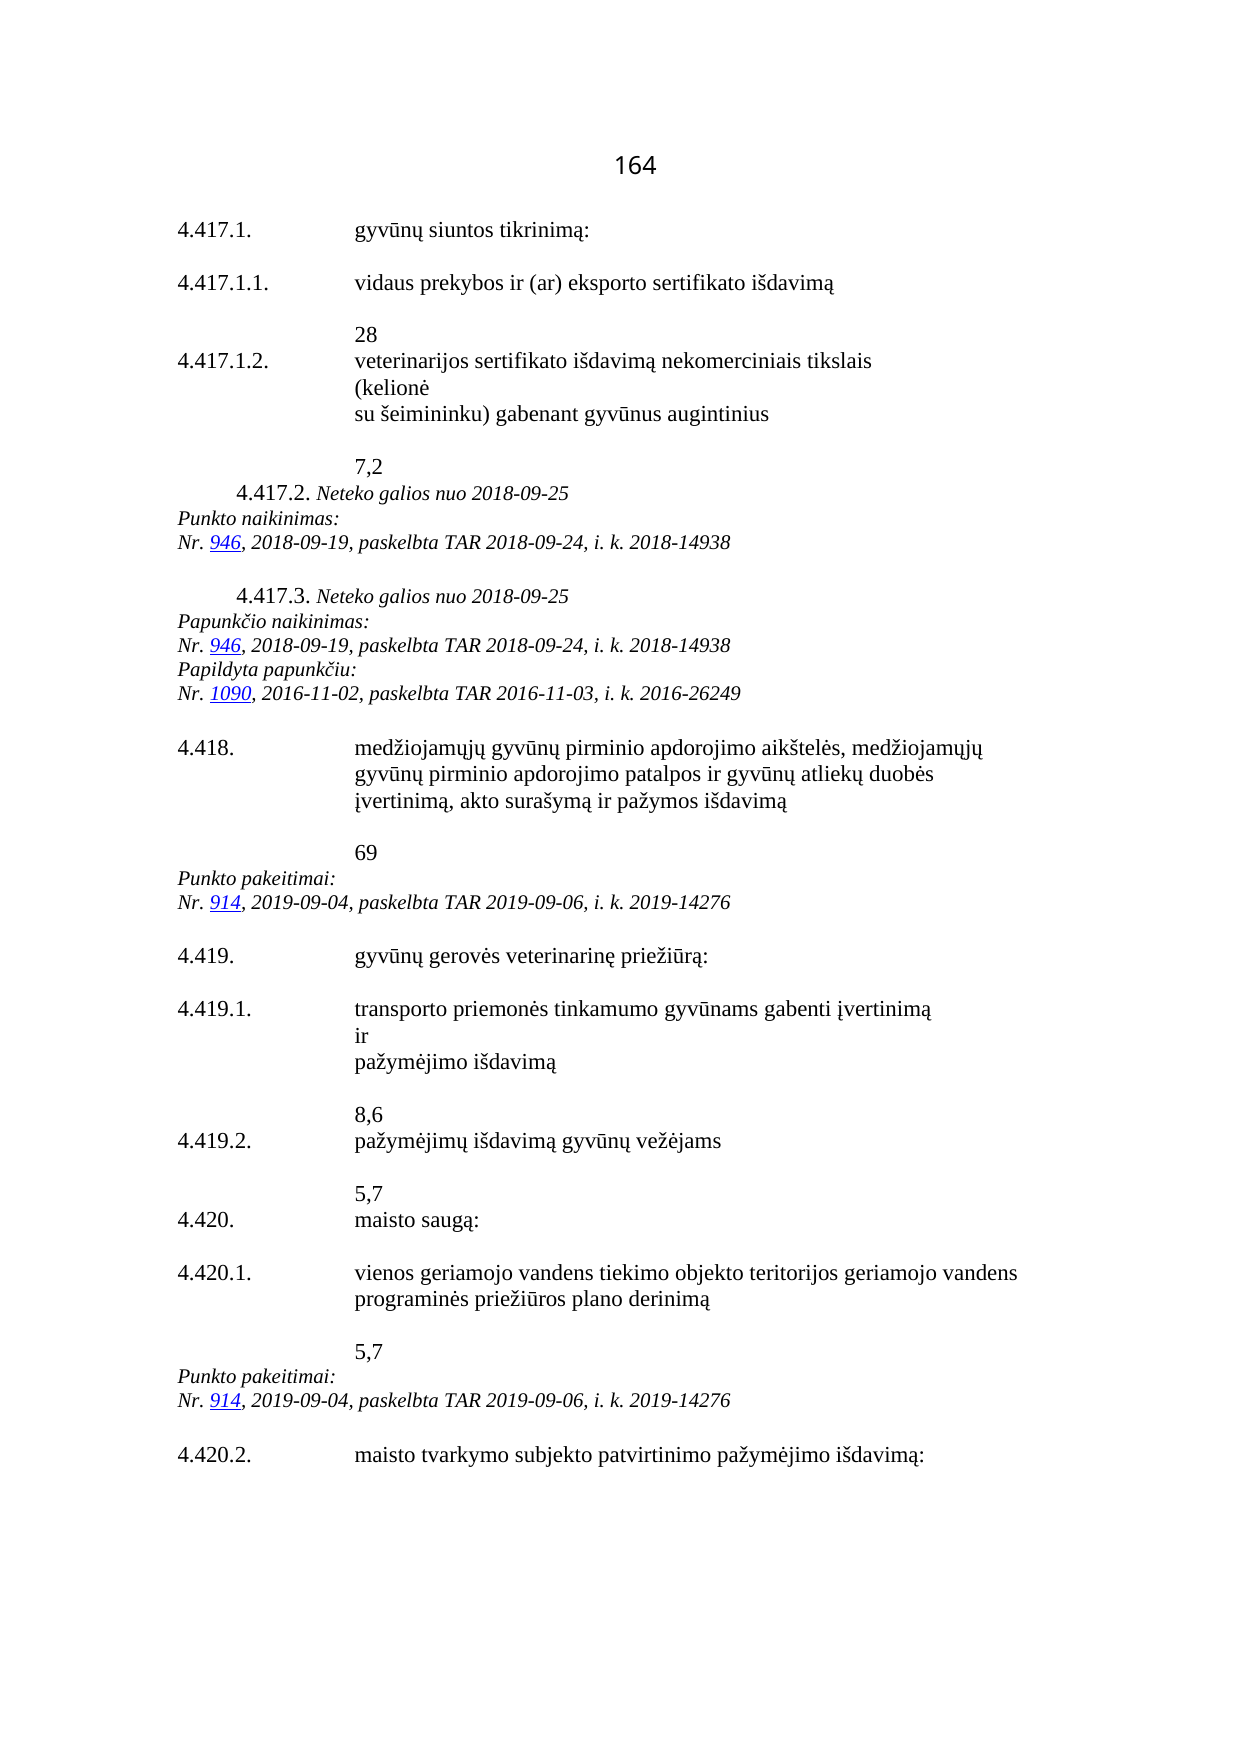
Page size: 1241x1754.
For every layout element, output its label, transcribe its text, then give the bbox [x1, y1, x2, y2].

text 4.418. medžiojamųjų gyvūnų pirminio apdorojimo aikštelės, medžiojamųjų gyvūnų pirminio apdorojimo patalpos ir gyvūnų atliekų duobės įvertinimą, akto surašymą ir pažymos išdavimą 69 [177, 734, 1034, 866]
text Nr. 914, 2019-09-04, paskelbta TAR 2019-09-06, i. k. 2019-14276 [177, 890, 1093, 914]
text 4.419. gyvūnų gerovės veterinarinę priežiūrą: [177, 943, 945, 995]
text pažymėjimo išdavimą 8,6 [354, 1048, 945, 1127]
text 4.417.1.1. vidaus prekybos ir (ar) eksporto sertifikato išdavimą 28 [177, 268, 945, 348]
text su šeimininku) gabenant gyvūnus augintinius 7,2 [354, 400, 945, 479]
text Nr. 1090, 2016-11-02, paskelbta TAR 2016-11-03, i. k. 2016-26249 [177, 681, 1093, 705]
text 4.419.2. pažymėjimų išdavimą gyvūnų vežėjams 5,7 [177, 1127, 945, 1206]
text Nr. 914, 2019-09-04, paskelbta TAR 2019-09-06, i. k. 2019-14276 [177, 1388, 1093, 1412]
text Papildyta papunkčiu: [177, 657, 1093, 681]
text Punkto pakeitimai: [177, 866, 1093, 890]
text 4.417.1. gyvūnų siuntos tikrinimą: [177, 216, 945, 268]
text 4.420.1. vienos geriamojo vandens tiekimo objekto teritorijos geriamojo vandens programinės priežiūros plano derinimą 5,7 [177, 1259, 1034, 1364]
text 4.419.1. transporto priemonės tinkamumo gyvūnams gabenti įvertinimą ir [177, 995, 945, 1048]
text Punkto pakeitimai: [177, 1364, 1093, 1388]
text 4.417.1.2. veterinarijos sertifikato išdavimą nekomerciniais tikslais (kelionė [177, 348, 945, 400]
text Nr. 946, 2018-09-19, paskelbta TAR 2018-09-24, i. k. 2018-14938 [177, 530, 1093, 554]
text Punkto naikinimas: [177, 506, 1093, 530]
text Papunkčio naikinimas: [177, 609, 1093, 633]
text Nr. 946, 2018-09-19, paskelbta TAR 2018-09-24, i. k. 2018-14938 [177, 633, 1093, 657]
text 4.417.2. Neteko galios nuo 2018-09-25 [177, 479, 1093, 506]
text 4.420.2. maisto tvarkymo subjekto patvirtinimo pažymėjimo išdavimą: [177, 1441, 945, 1494]
text 4.420. maisto saugą: [177, 1206, 945, 1259]
text 4.417.3. Neteko galios nuo 2018-09-25 [177, 583, 1093, 609]
